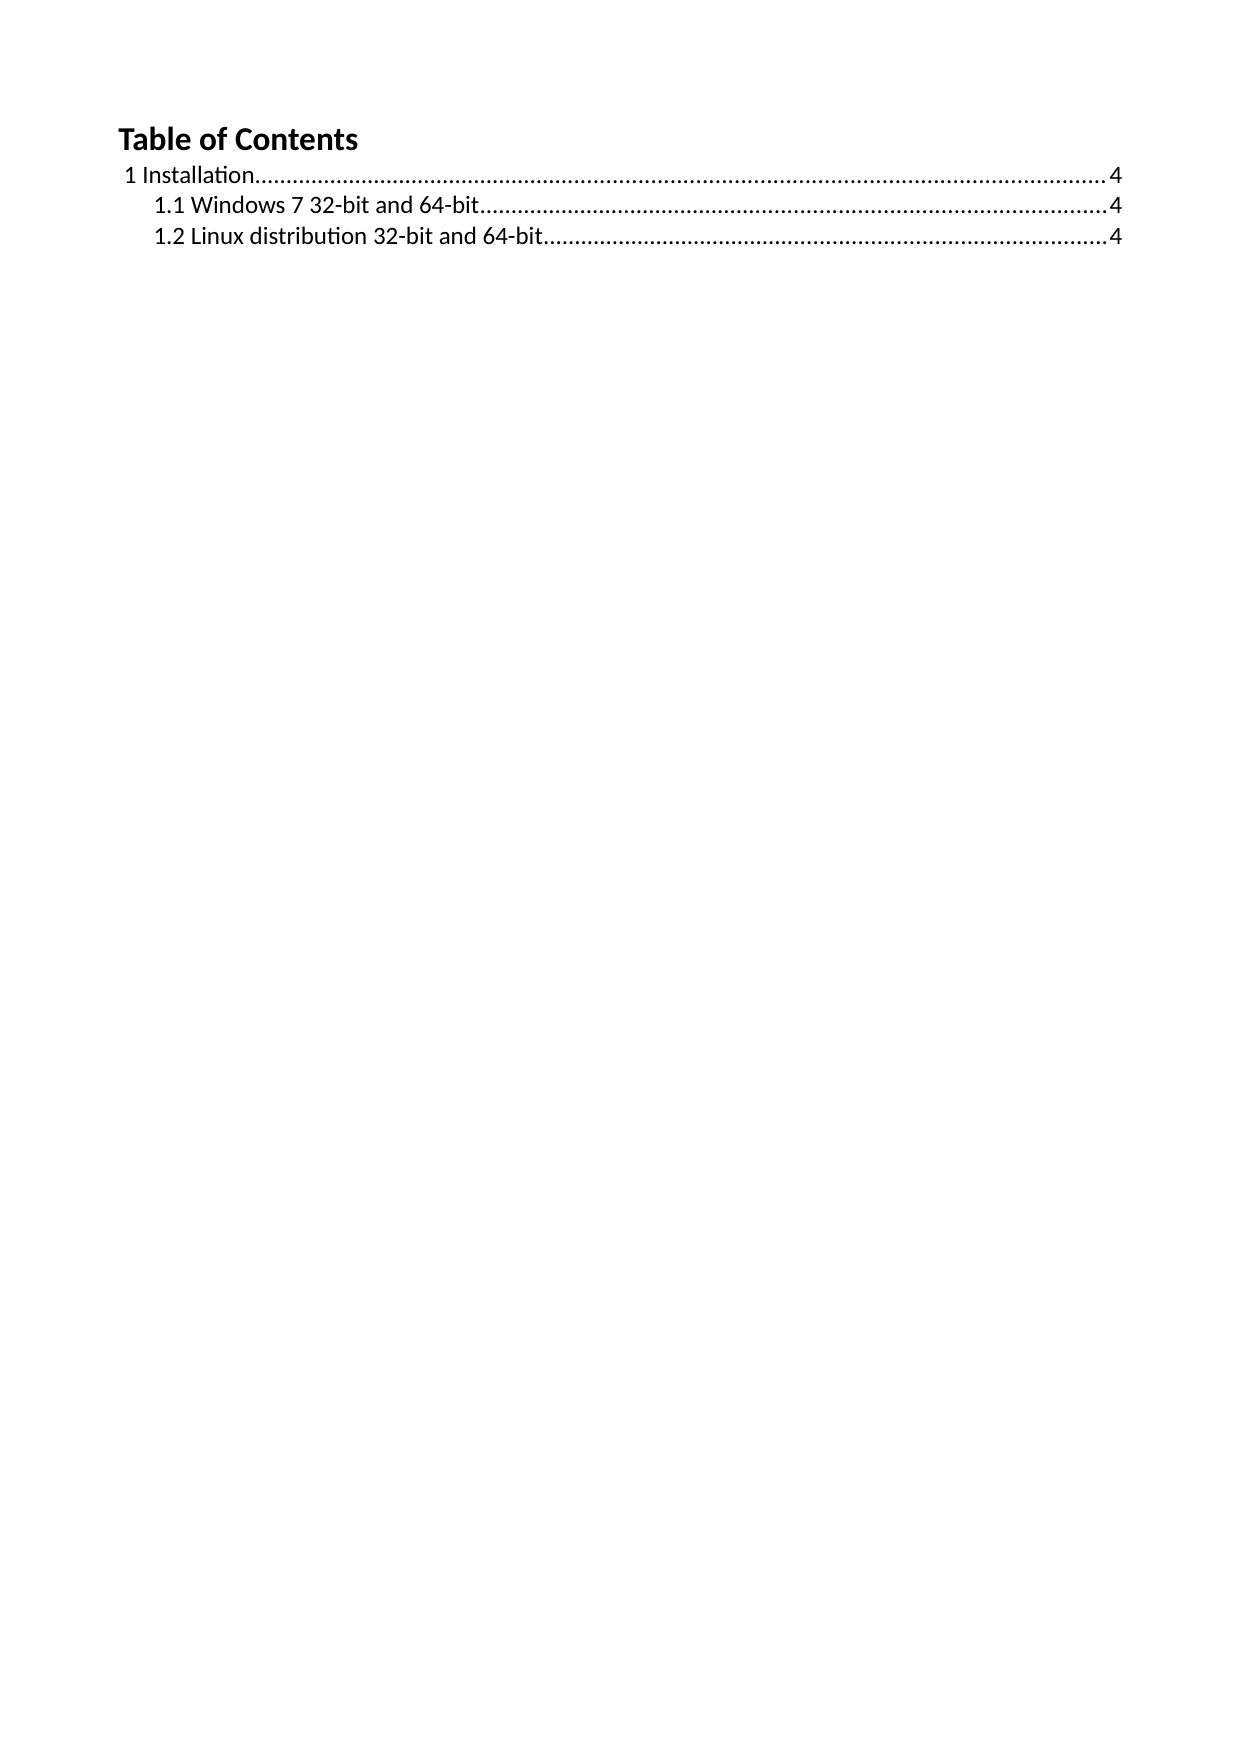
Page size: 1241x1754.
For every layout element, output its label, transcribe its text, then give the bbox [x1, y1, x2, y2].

subtitle Table of Contents [118, 118, 1122, 159]
text 1.1 Windows 7 32-bit and 64-bit 4 [148, 189, 1122, 220]
text 1.2 Linux distribution 32-bit and 64-bit 4 [148, 220, 1122, 250]
text 1 Installation 4 [118, 159, 1122, 189]
